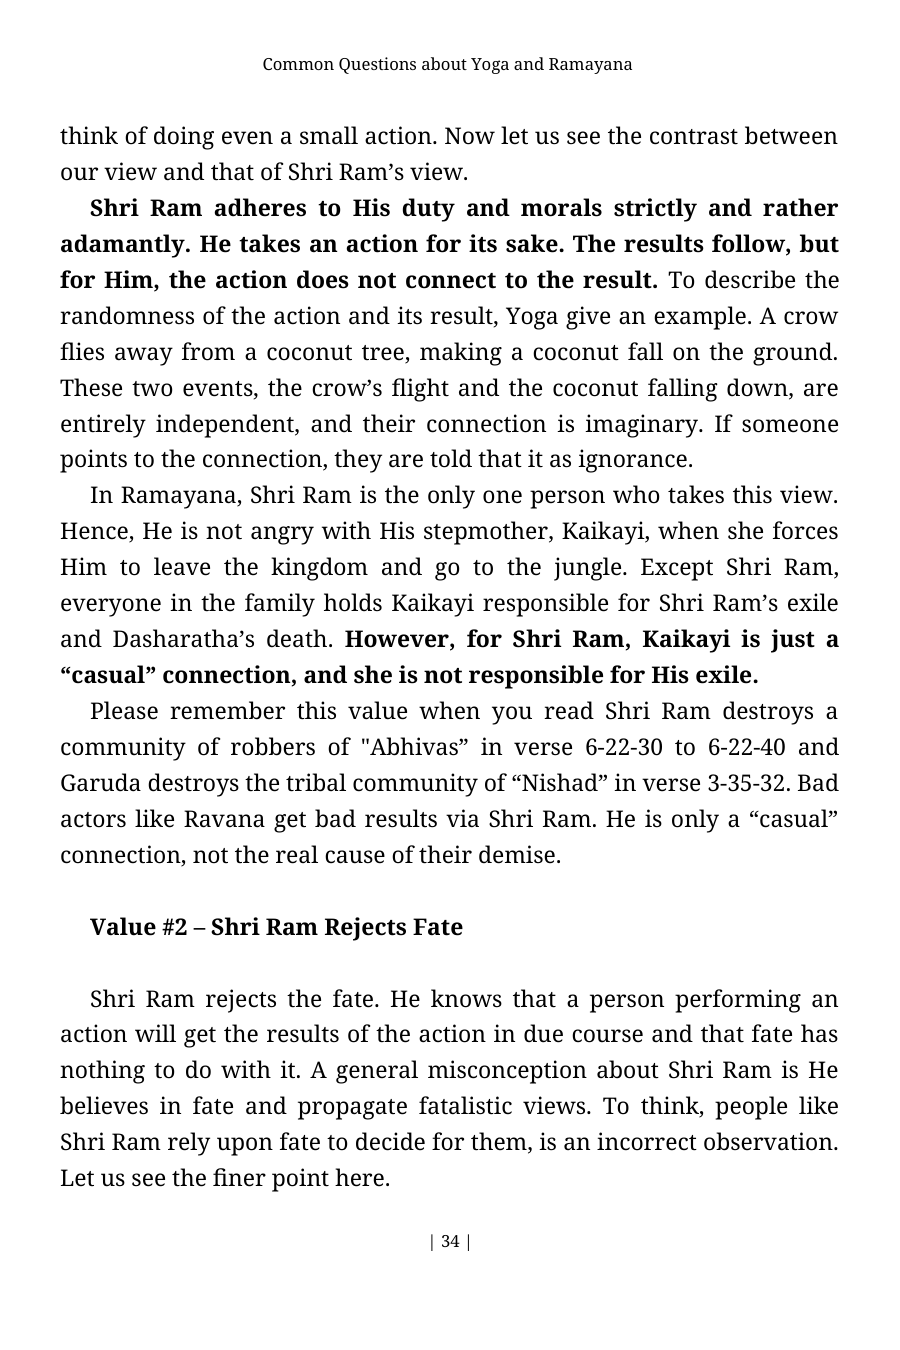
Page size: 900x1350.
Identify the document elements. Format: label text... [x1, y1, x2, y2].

text Shri Ram rejects the fate. He knows that a person performing an action will get the results of the action in due course and that fate has nothing to do with it. A general misconception about Shri Ram is He believes in fate and propagate fatalistic views. To think, people like Shri Ram rely upon fate to decide for them, is an incorrect observation. Let us see the finer point here. [60, 982, 840, 1193]
text In Ramayana, Shri Ram is the only one person who takes this view. Hence, He is not angry with His stepmother, Kaikayi, when she forces Him to leave the kingdom and go to the jungle. Except Shri Ram, everyone in the family holds Kaikayi responsible for Shri Ram’s exile and Dasharatha’s death. However, for Shri Ram, Kaikayi is just a “casual” connection, and she is not responsible for His exile. [60, 479, 840, 690]
text Please remember this value when you read Shri Ram destroys a community of robbers of "Abhivas” in verse 6-22-30 to 6-22-40 and Garuda destroys the tribal community of “Nishad” in verse 3-35-32. Bad actors like Ravana get bad results via Shri Ram. He is only a “casual” connection, not the real cause of their demise. [60, 695, 840, 870]
text Shri Ram adheres to His duty and morals strictly and rather adamantly. He takes an action for its sake. The results follow, but for Him, the action does not connect to the result. To describe the randomness of the action and its result, Yoga give an example. A crow flies away from a coconut tree, making a coconut fall on the ground. These two events, the crow’s flight and the coconut falling down, are entirely independent, and their connection is imaginary. If someone points to the connection, they are told that it as ignorance. [60, 192, 840, 475]
text think of doing even a small action. Now let us see the contrast between our view and that of Shri Ram’s view. [60, 120, 840, 187]
text Value #2 – Shri Ram Rejects Fate [60, 911, 840, 942]
